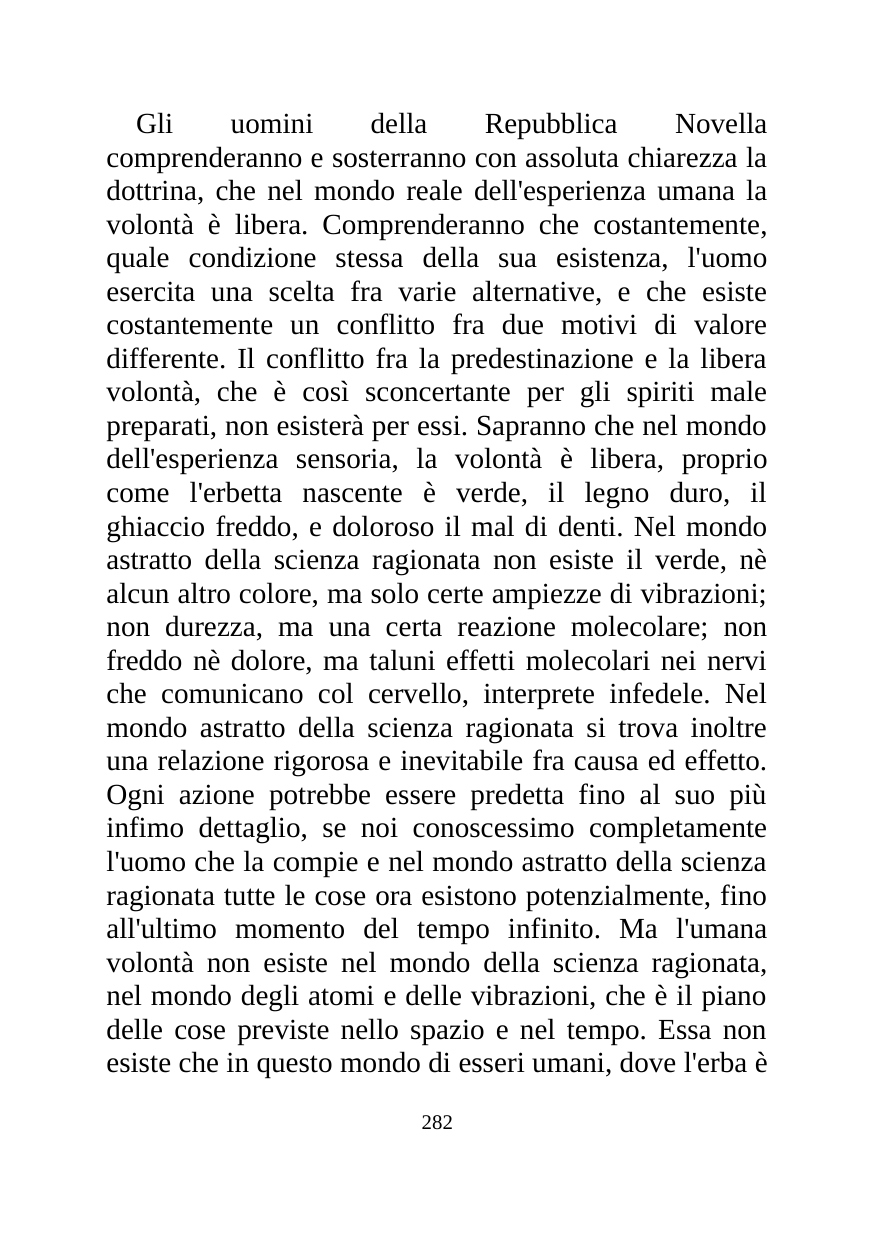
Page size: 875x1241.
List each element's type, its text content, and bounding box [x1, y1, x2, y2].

text Gli uomini della Repubblica Novella comprenderanno e sosterranno con assoluta chiarezza la dottrina, che nel mondo reale dell'esperienza umana la volontà è libera. Comprenderanno che costantemente, quale condizione stessa della sua esistenza, l'uomo esercita una scelta fra varie alternative, e che esiste costantemente un conflitto fra due motivi di valore differente. Il conflitto fra la predestinazione e la libera volontà, che è così sconcertante per gli spiriti male preparati, non esisterà per essi. Sapranno che nel mondo dell'esperienza sensoria, la volontà è libera, proprio come l'erbetta nascente è verde, il legno duro, il ghiaccio freddo, e doloroso il mal di denti. Nel mondo astratto della scienza ragionata non esiste il verde, nè alcun altro colore, ma solo certe ampiezze di vibrazioni; non durezza, ma una certa reazione molecolare; non freddo nè dolore, ma taluni effetti molecolari nei nervi che comunicano col cervello, interprete infedele. Nel mondo astratto della scienza ragionata si trova inoltre una relazione rigorosa e inevitabile fra causa ed effetto. Ogni azione potrebbe essere predetta fino al suo più infimo dettaglio, se noi conoscessimo completamente l'uomo che la compie e nel mondo astratto della scienza ragionata tutte le cose ora esistono potenzialmente, fino all'ultimo momento del tempo infinito. Ma l'umana volontà non esiste nel mondo della scienza ragionata, nel mondo degli atomi e delle vibrazioni, che è il piano delle cose previste nello spazio e nel tempo. Essa non esiste che in questo mondo di esseri umani, dove l'erba è [106, 106, 768, 1079]
